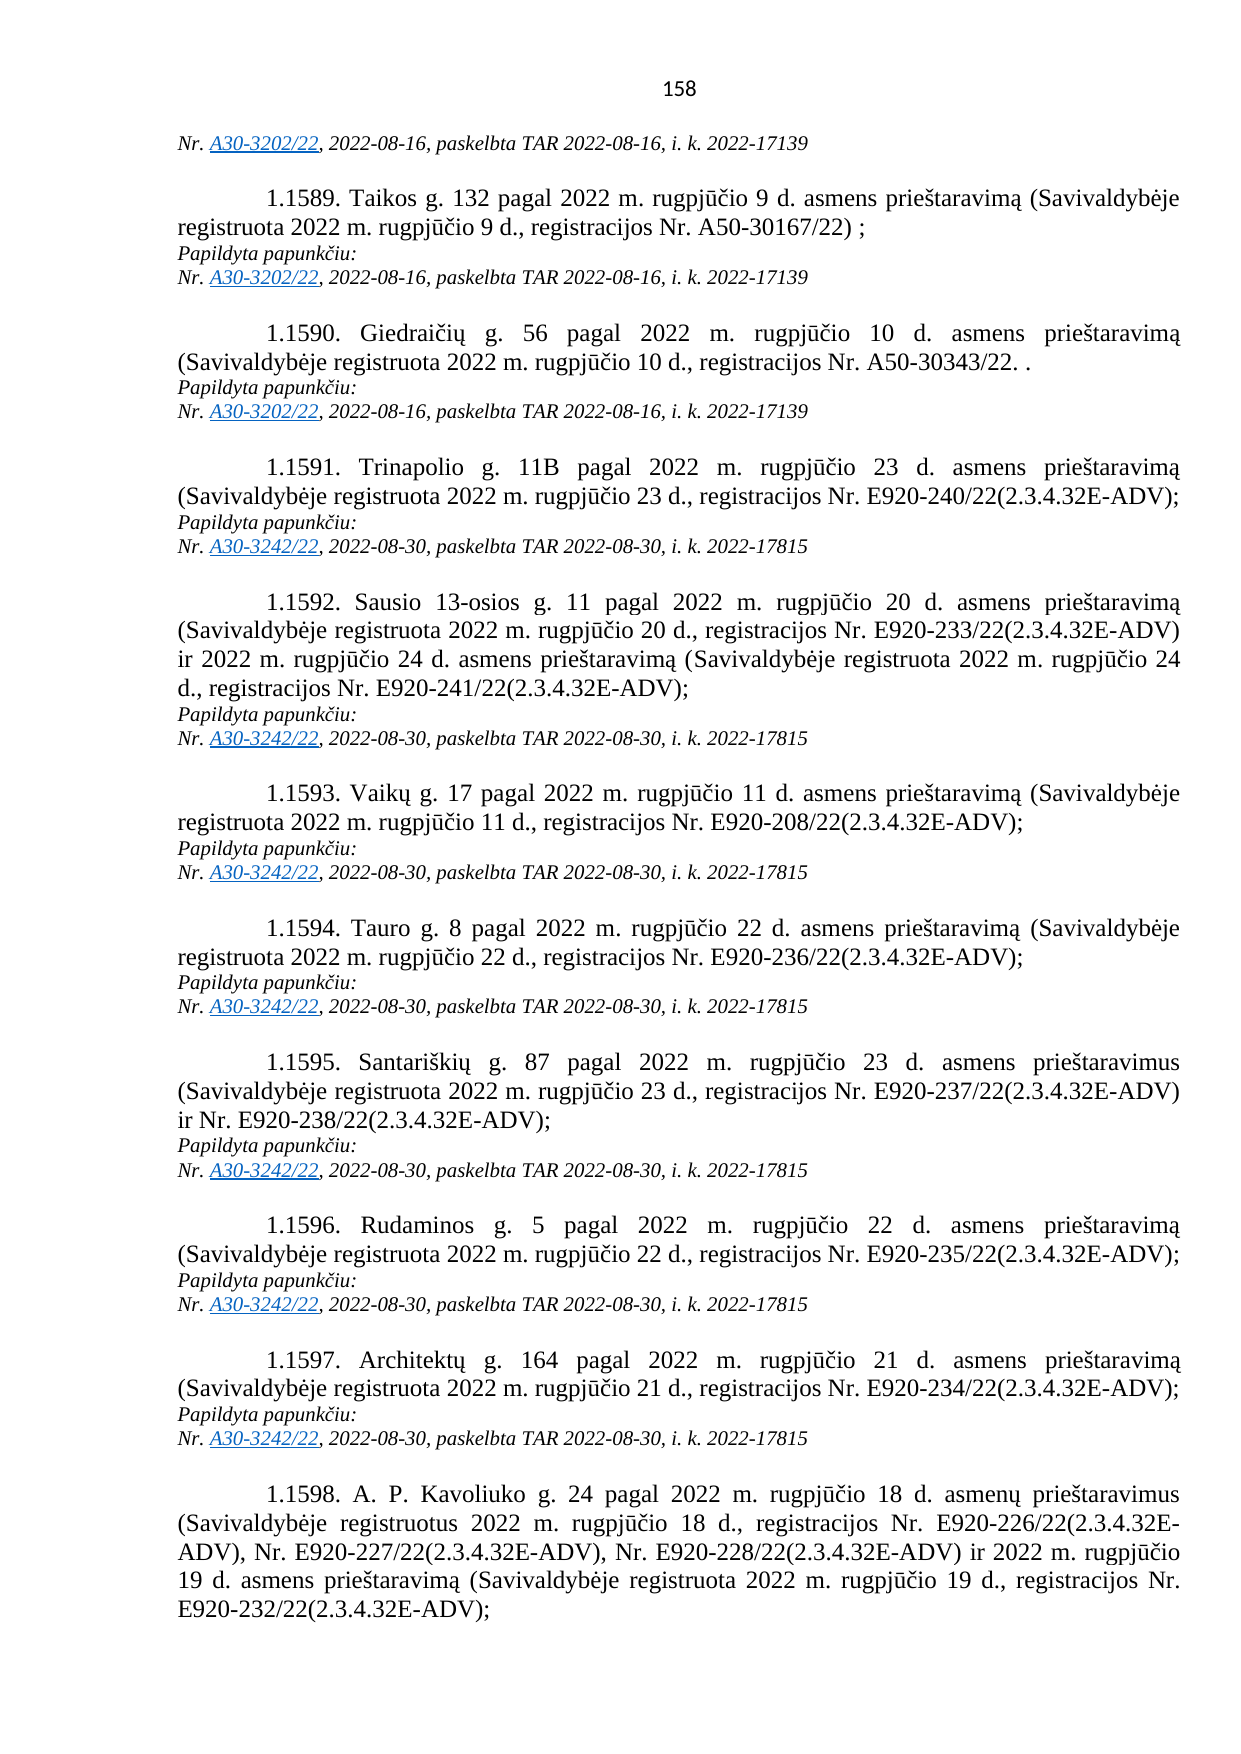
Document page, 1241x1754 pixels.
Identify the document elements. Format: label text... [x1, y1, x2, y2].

text Papildyta papunkčiu: [177, 1268, 1181, 1292]
text Papildyta papunkčiu: [177, 1402, 1181, 1426]
text Papildyta papunkčiu: [177, 510, 1181, 534]
text Nr. A30-3242/22, 2022-08-30, paskelbta TAR 2022-08-30, i. k. 2022-17815 [177, 1292, 1181, 1316]
text Nr. A30-3202/22, 2022-08-16, paskelbta TAR 2022-08-16, i. k. 2022-17139 [177, 131, 1181, 155]
text 1.1591. Trinapolio g. 11B pagal 2022 m. rugpjūčio 23 d. asmens prieštaravimą (Savivaldybėje registruota 2022 m. rugpjūčio 23 d., registracijos Nr. E920-240/22(2.3.4.32E-ADV); [177, 452, 1181, 510]
text Nr. A30-3242/22, 2022-08-30, paskelbta TAR 2022-08-30, i. k. 2022-17815 [177, 860, 1181, 884]
text 1.1596. Rudaminos g. 5 pagal 2022 m. rugpjūčio 22 d. asmens prieštaravimą (Savivaldybėje registruota 2022 m. rugpjūčio 22 d., registracijos Nr. E920-235/22(2.3.4.32E-ADV); [177, 1210, 1181, 1268]
text 1.1589. Taikos g. 132 pagal 2022 m. rugpjūčio 9 d. asmens prieštaravimą (Savivaldybėje registruota 2022 m. rugpjūčio 9 d., registracijos Nr. A50-30167/22) ; [177, 183, 1181, 241]
text Papildyta papunkčiu: [177, 702, 1181, 726]
text 1.1595. Santariškių g. 87 pagal 2022 m. rugpjūčio 23 d. asmens prieštaravimus (Savivaldybėje registruota 2022 m. rugpjūčio 23 d., registracijos Nr. E920-237/22(2.3.4.32E-ADV) ir Nr. E920-238/22(2.3.4.32E-ADV); [177, 1047, 1181, 1133]
text Nr. A30-3202/22, 2022-08-16, paskelbta TAR 2022-08-16, i. k. 2022-17139 [177, 265, 1181, 289]
text 1.1592. Sausio 13-osios g. 11 pagal 2022 m. rugpjūčio 20 d. asmens prieštaravimą (Savivaldybėje registruota 2022 m. rugpjūčio 20 d., registracijos Nr. E920-233/22(2.3.4.32E-ADV) ir 2022 m. rugpjūčio 24 d. asmens prieštaravimą (Savivaldybėje registruota 2022 m. rugpjūčio 24 d., registracijos Nr. E920-241/22(2.3.4.32E-ADV); [177, 587, 1181, 702]
text Papildyta papunkčiu: [177, 375, 1181, 399]
text 1.1597. Architektų g. 164 pagal 2022 m. rugpjūčio 21 d. asmens prieštaravimą (Savivaldybėje registruota 2022 m. rugpjūčio 21 d., registracijos Nr. E920-234/22(2.3.4.32E-ADV); [177, 1345, 1181, 1402]
text 1.1598. A. P. Kavoliuko g. 24 pagal 2022 m. rugpjūčio 18 d. asmenų prieštaravimus (Savivaldybėje registruotus 2022 m. rugpjūčio 18 d., registracijos Nr. E920-226/22(2.3.4.32E-ADV), Nr. E920-227/22(2.3.4.32E-ADV), Nr. E920-228/22(2.3.4.32E-ADV) ir 2022 m. rugpjūčio 19 d. asmens prieštaravimą (Savivaldybėje registruota 2022 m. rugpjūčio 19 d., registracijos Nr. E920-232/22(2.3.4.32E-ADV); [177, 1479, 1181, 1623]
text Papildyta papunkčiu: [177, 1133, 1181, 1157]
text Nr. A30-3242/22, 2022-08-30, paskelbta TAR 2022-08-30, i. k. 2022-17815 [177, 994, 1181, 1018]
text Nr. A30-3242/22, 2022-08-30, paskelbta TAR 2022-08-30, i. k. 2022-17815 [177, 726, 1181, 750]
text 1.1590. Giedraičių g. 56 pagal 2022 m. rugpjūčio 10 d. asmens prieštaravimą (Savivaldybėje registruota 2022 m. rugpjūčio 10 d., registracijos Nr. A50-30343/22. . [177, 318, 1181, 375]
text Nr. A30-3242/22, 2022-08-30, paskelbta TAR 2022-08-30, i. k. 2022-17815 [177, 1426, 1181, 1450]
text Nr. A30-3202/22, 2022-08-16, paskelbta TAR 2022-08-16, i. k. 2022-17139 [177, 399, 1181, 423]
text Papildyta papunkčiu: [177, 241, 1181, 265]
text Papildyta papunkčiu: [177, 836, 1181, 860]
text 1.1594. Tauro g. 8 pagal 2022 m. rugpjūčio 22 d. asmens prieštaravimą (Savivaldybėje registruota 2022 m. rugpjūčio 22 d., registracijos Nr. E920-236/22(2.3.4.32E-ADV); [177, 913, 1181, 970]
text Nr. A30-3242/22, 2022-08-30, paskelbta TAR 2022-08-30, i. k. 2022-17815 [177, 534, 1181, 558]
text Nr. A30-3242/22, 2022-08-30, paskelbta TAR 2022-08-30, i. k. 2022-17815 [177, 1157, 1181, 1182]
text Papildyta papunkčiu: [177, 970, 1181, 994]
text 1.1593. Vaikų g. 17 pagal 2022 m. rugpjūčio 11 d. asmens prieštaravimą (Savivaldybėje registruota 2022 m. rugpjūčio 11 d., registracijos Nr. E920-208/22(2.3.4.32E-ADV); [177, 778, 1181, 836]
